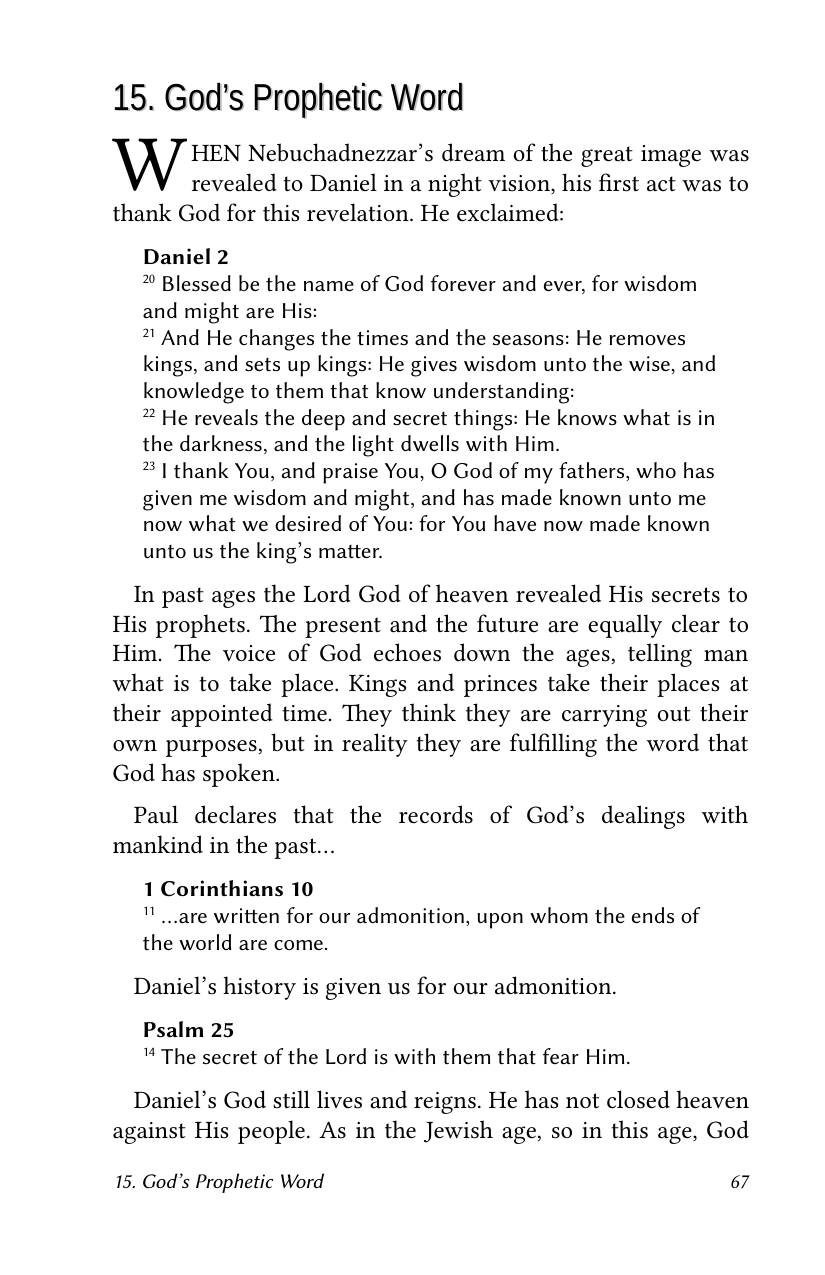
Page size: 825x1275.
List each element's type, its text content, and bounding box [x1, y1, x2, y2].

text Daniel 2 [142, 244, 750, 270]
text Daniel’s history is given us for our admonition. [112, 972, 750, 1000]
text 23 I thank You, and praise You, O God of my fathers, who has given me wisdom and might, and has made known unto me now what we desired of You: for You have now made known unto us the king’s matter. [142, 458, 720, 564]
title God’s Prophetic Word [112, 75, 750, 118]
text Psalm 25 [142, 1017, 750, 1043]
text Paul declares that the records of God’s dealings with mankind in the past… [112, 801, 750, 859]
text 21 And He changes the times and the seasons: He removes kings, and sets up kings: He gives wisdom unto the wise, and knowledge to them that know understanding: [142, 325, 720, 404]
text 20 Blessed be the name of God forever and ever, for wisdom and might are His: [142, 271, 720, 324]
text WHEN Nebuchadnezzar’s dream of the great image was revealed to Daniel in a night vision, his first act was to thank God for this revelation. He exclaimed: [112, 139, 750, 227]
text 1 Corinthians 10 [142, 876, 750, 902]
text Daniel’s God still lives and reigns. He has not closed heaven against His people. As in the Jewish age, so in this age, God [112, 1086, 750, 1144]
text 22 He reveals the deep and secret things: He knows what is in the darkness, and the light dwells with Him. [142, 405, 720, 457]
text 14 The secret of the Lord is with them that fear Him. [142, 1044, 720, 1070]
text 11 ...are written for our admonition, upon whom the ends of the world are come. [142, 903, 720, 956]
text In past ages the Lord God of heaven revealed His secrets to His prophets. The present and the future are equally clear to Him. The voice of God echoes down the ages, telling man what is to take place. Kings and princes take their places at their appointed time. They think they are carrying out their own purposes, but in reality they are fulfilling the word that God has spoken. [112, 580, 750, 788]
